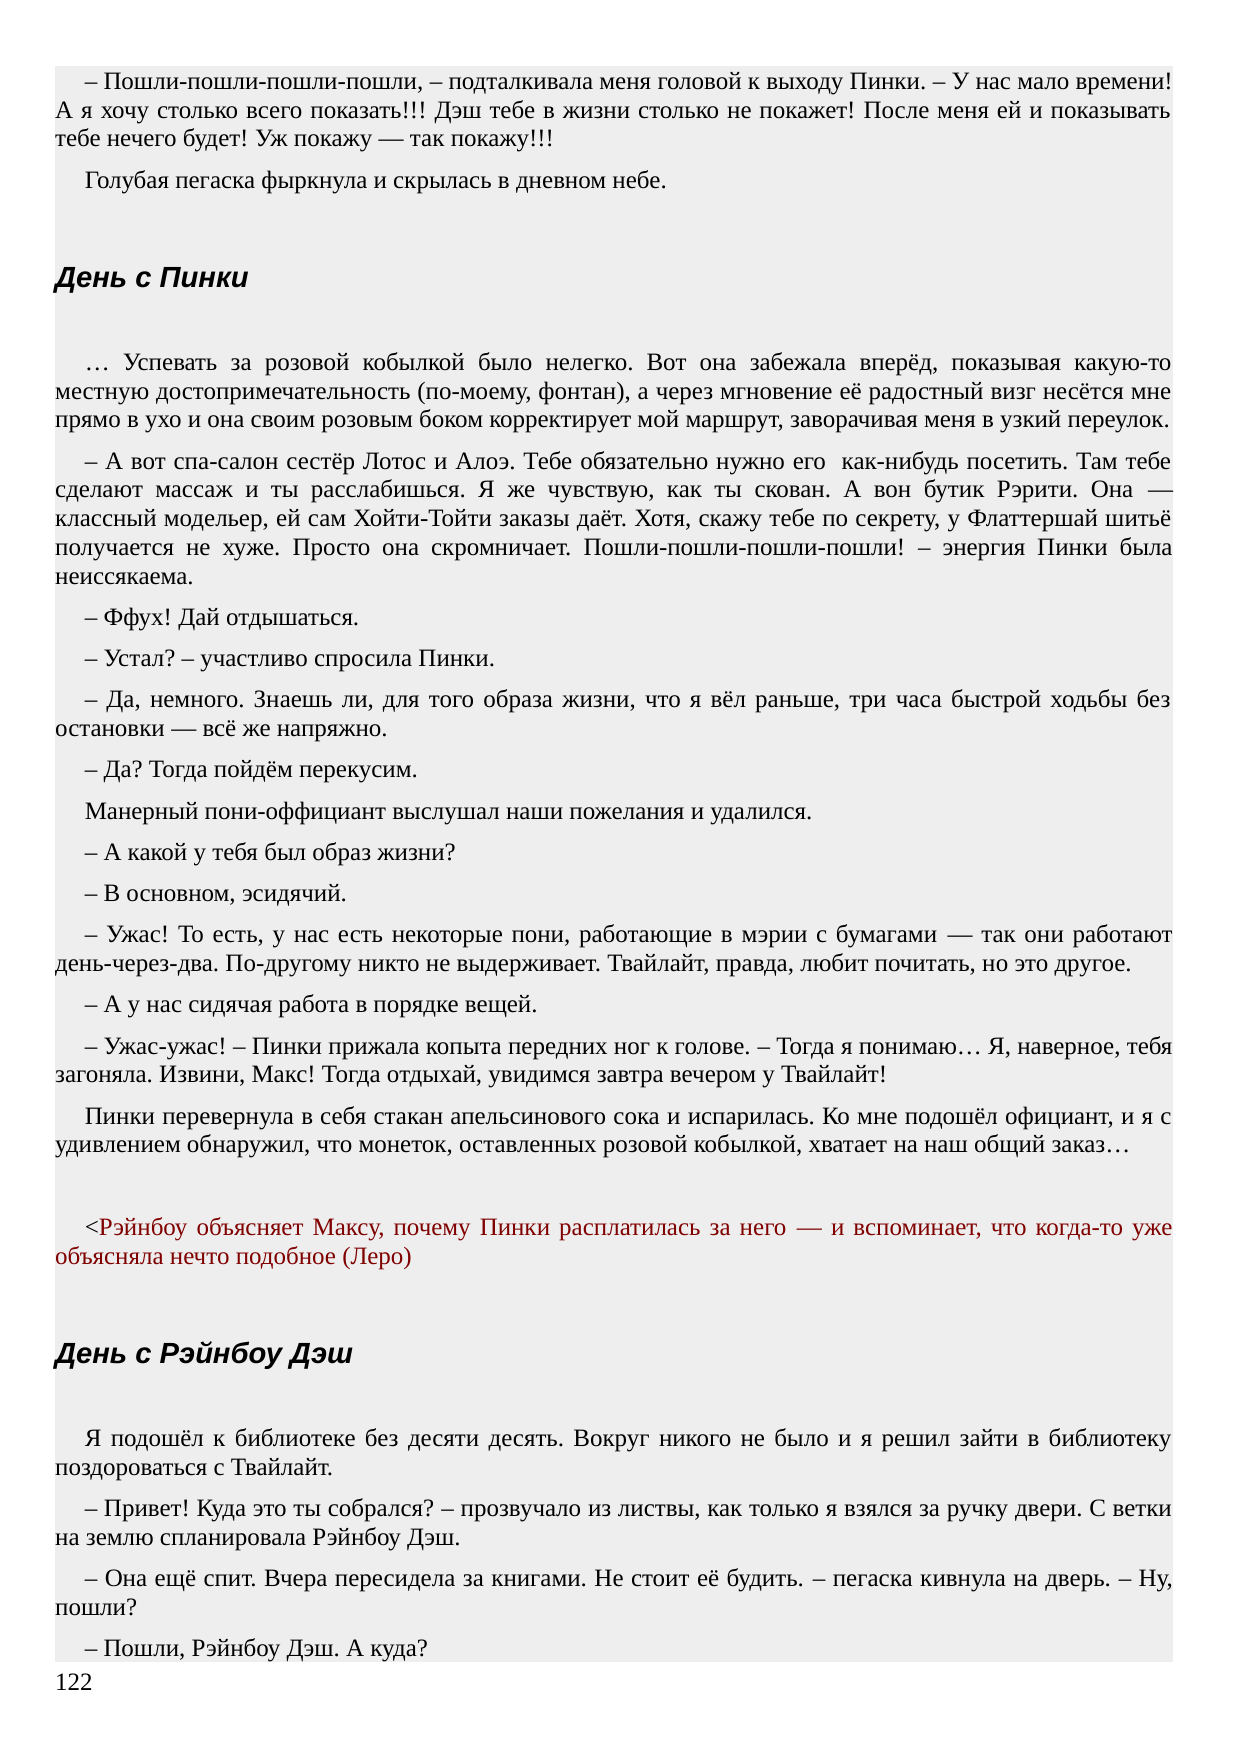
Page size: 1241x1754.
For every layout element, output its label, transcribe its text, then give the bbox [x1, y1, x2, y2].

text – А какой у тебя был образ жизни? [55, 837, 1173, 866]
text – Да? Тогда пойдём перекусим. [55, 754, 1173, 783]
text Голубая пегаска фыркнула и скрылась в дневном небе. [55, 165, 1173, 193]
subtitle День с Рэйнбоу Дэш [55, 1336, 1173, 1369]
text – Пошли-пошли-пошли-пошли, – подталкивала меня головой к выходу Пинки. – У нас мало времени! А я хочу столько всего показать!!! Дэш тебе в жизни столько не покажет! После меня ей и показывать тебе нечего будет! Уж покажу — так покажу!!! [55, 66, 1173, 152]
text – Ффух! Дай отдышаться. [55, 602, 1173, 631]
text <Рэйнбоу объясняет Максу, почему Пинки расплатилась за него — и вспоминает, что когда-то уже объясняла нечто подобное (Леро) [55, 1212, 1173, 1269]
subtitle День с Пинки [55, 260, 1173, 293]
text – Ужас-ужас! – Пинки прижала копыта передних ног к голове. – Тогда я понимаю… Я, наверное, тебя загоняла. Извини, Макс! Тогда отдыхай, увидимся завтра вечером у Твайлайт! [55, 1031, 1173, 1088]
text – Привет! Куда это ты собрался? – прозвучало из листвы, как только я взялся за ручку двери. С ветки на землю спланировала Рэйнбоу Дэш. [55, 1493, 1173, 1551]
text – Она ещё спит. Вчера пересидела за книгами. Не стоит её будить. – пегаска кивнула на дверь. – Ну, пошли? [55, 1563, 1173, 1621]
text … Успевать за розовой кобылкой было нелегко. Вот она забежала вперёд, показывая какую-то местную достопримечательность (по-моему, фонтан), а через мгновение её радостный визг несётся мне прямо в ухо и она своим розовым боком корректирует мой маршрут, заворачивая меня в узкий переулок. [55, 347, 1173, 433]
text – А у нас сидячая работа в порядке вещей. [55, 989, 1173, 1018]
text – А вот спа-салон сестёр Лотос и Алоэ. Тебе обязательно нужно его как-нибудь посетить. Там тебе сделают массаж и ты расслабишься. Я же чувствую, как ты скован. А вон бутик Рэрити. Она — классный модельер, ей сам Хойти-Тойти заказы даёт. Хотя, скажу тебе по секрету, у Флаттершай шитьё получается не хуже. Просто она скромничает. Пошли-пошли-пошли-пошли! – энергия Пинки была неиссякаема. [55, 446, 1173, 589]
text – Устал? – участливо спросила Пинки. [55, 643, 1173, 672]
text – В основном, эсидячий. [55, 878, 1173, 907]
text – Ужас! То есть, у нас есть некоторые пони, работающие в мэрии с бумагами — так они работают день-через-два. По-другому никто не выдерживает. Твайлайт, правда, любит почитать, но это другое. [55, 919, 1173, 977]
text Пинки перевернула в себя стакан апельсинового сока и испарилась. Ко мне подошёл официант, и я с удивлением обнаружил, что монеток, оставленных розовой кобылкой, хватает на наш общий заказ… [55, 1101, 1173, 1158]
text – Да, немного. Знаешь ли, для того образа жизни, что я вёл раньше, три часа быстрой ходьбы без остановки — всё же напряжно. [55, 684, 1173, 742]
text Я подошёл к библиотеке без десяти десять. Вокруг никого не было и я решил зайти в библиотеку поздороваться с Твайлайт. [55, 1423, 1173, 1481]
text Манерный пони-оффициант выслушал наши пожелания и удалился. [55, 796, 1173, 824]
text – Пошли, Рэйнбоу Дэш. А куда? [55, 1633, 1173, 1662]
